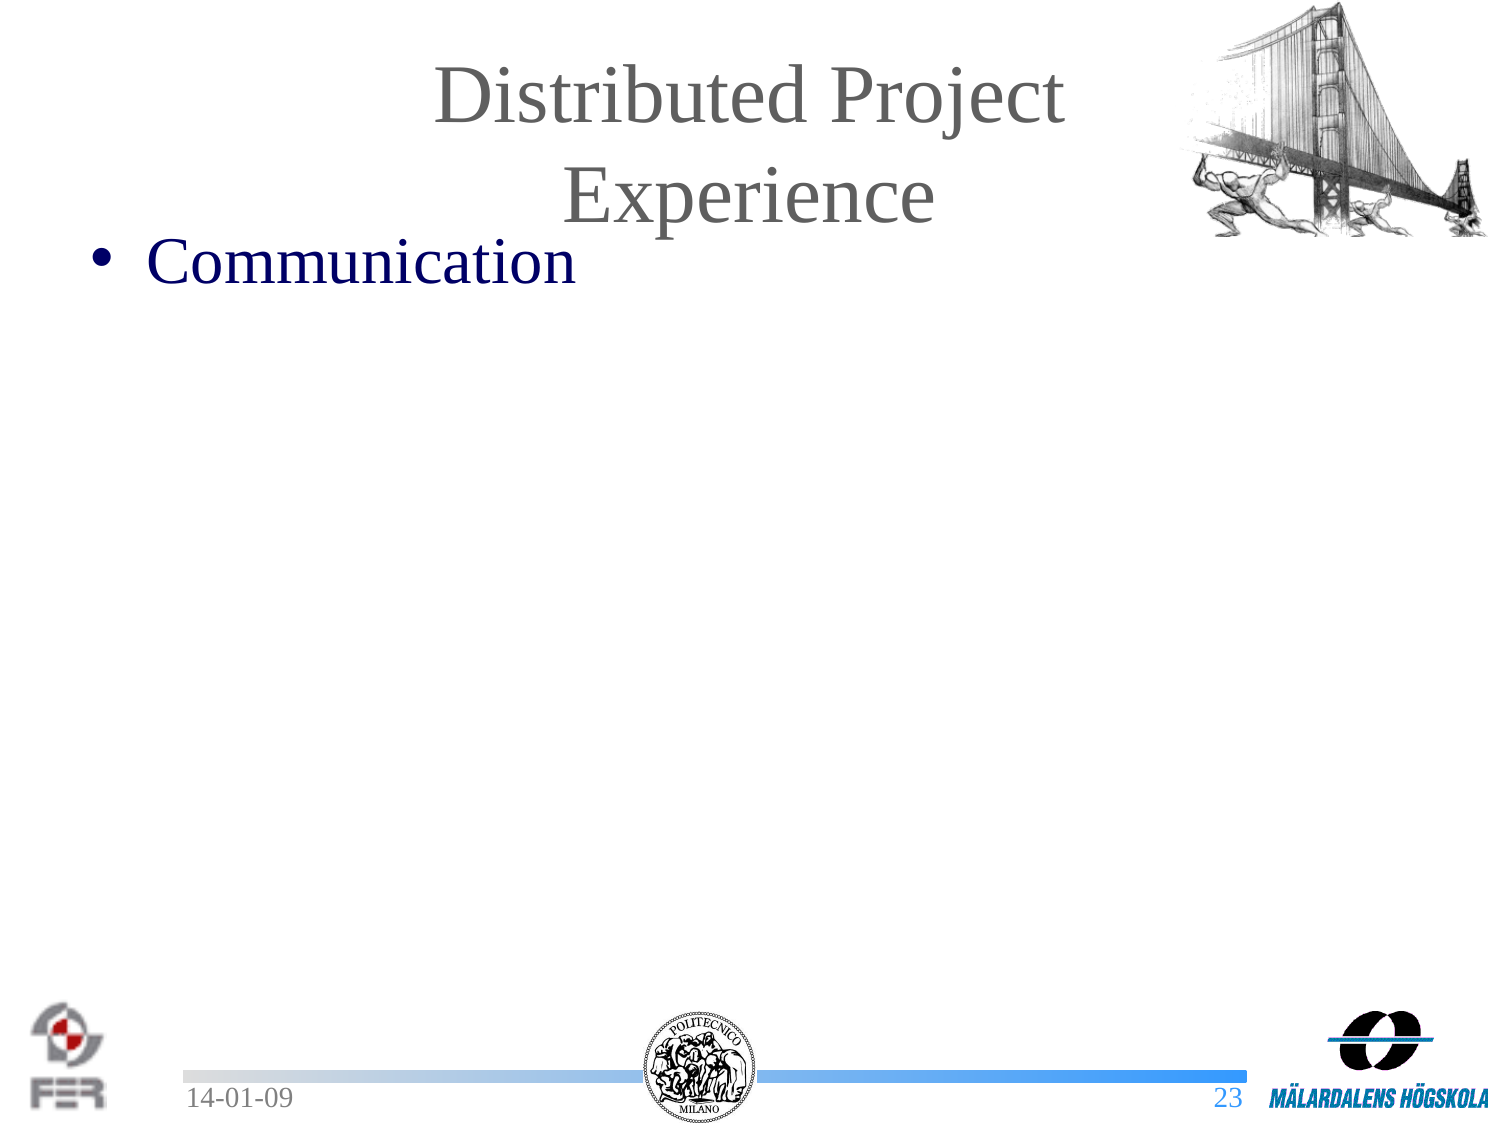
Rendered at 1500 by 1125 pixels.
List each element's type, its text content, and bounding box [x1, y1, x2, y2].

picture [1435, 1096, 1441, 1104]
picture [1175, 0, 1488, 237]
picture [1454, 1091, 1459, 1108]
title Distributed Project Experience [75, 31, 1175, 209]
picture [1269, 1011, 1488, 1108]
text_box [1186, 1070, 1258, 1114]
picture [29, 987, 107, 1125]
list Communication [75, 209, 1426, 952]
picture [1368, 1093, 1374, 1104]
picture [643, 1011, 757, 1123]
text_box 14-01-09 [171, 1070, 396, 1114]
